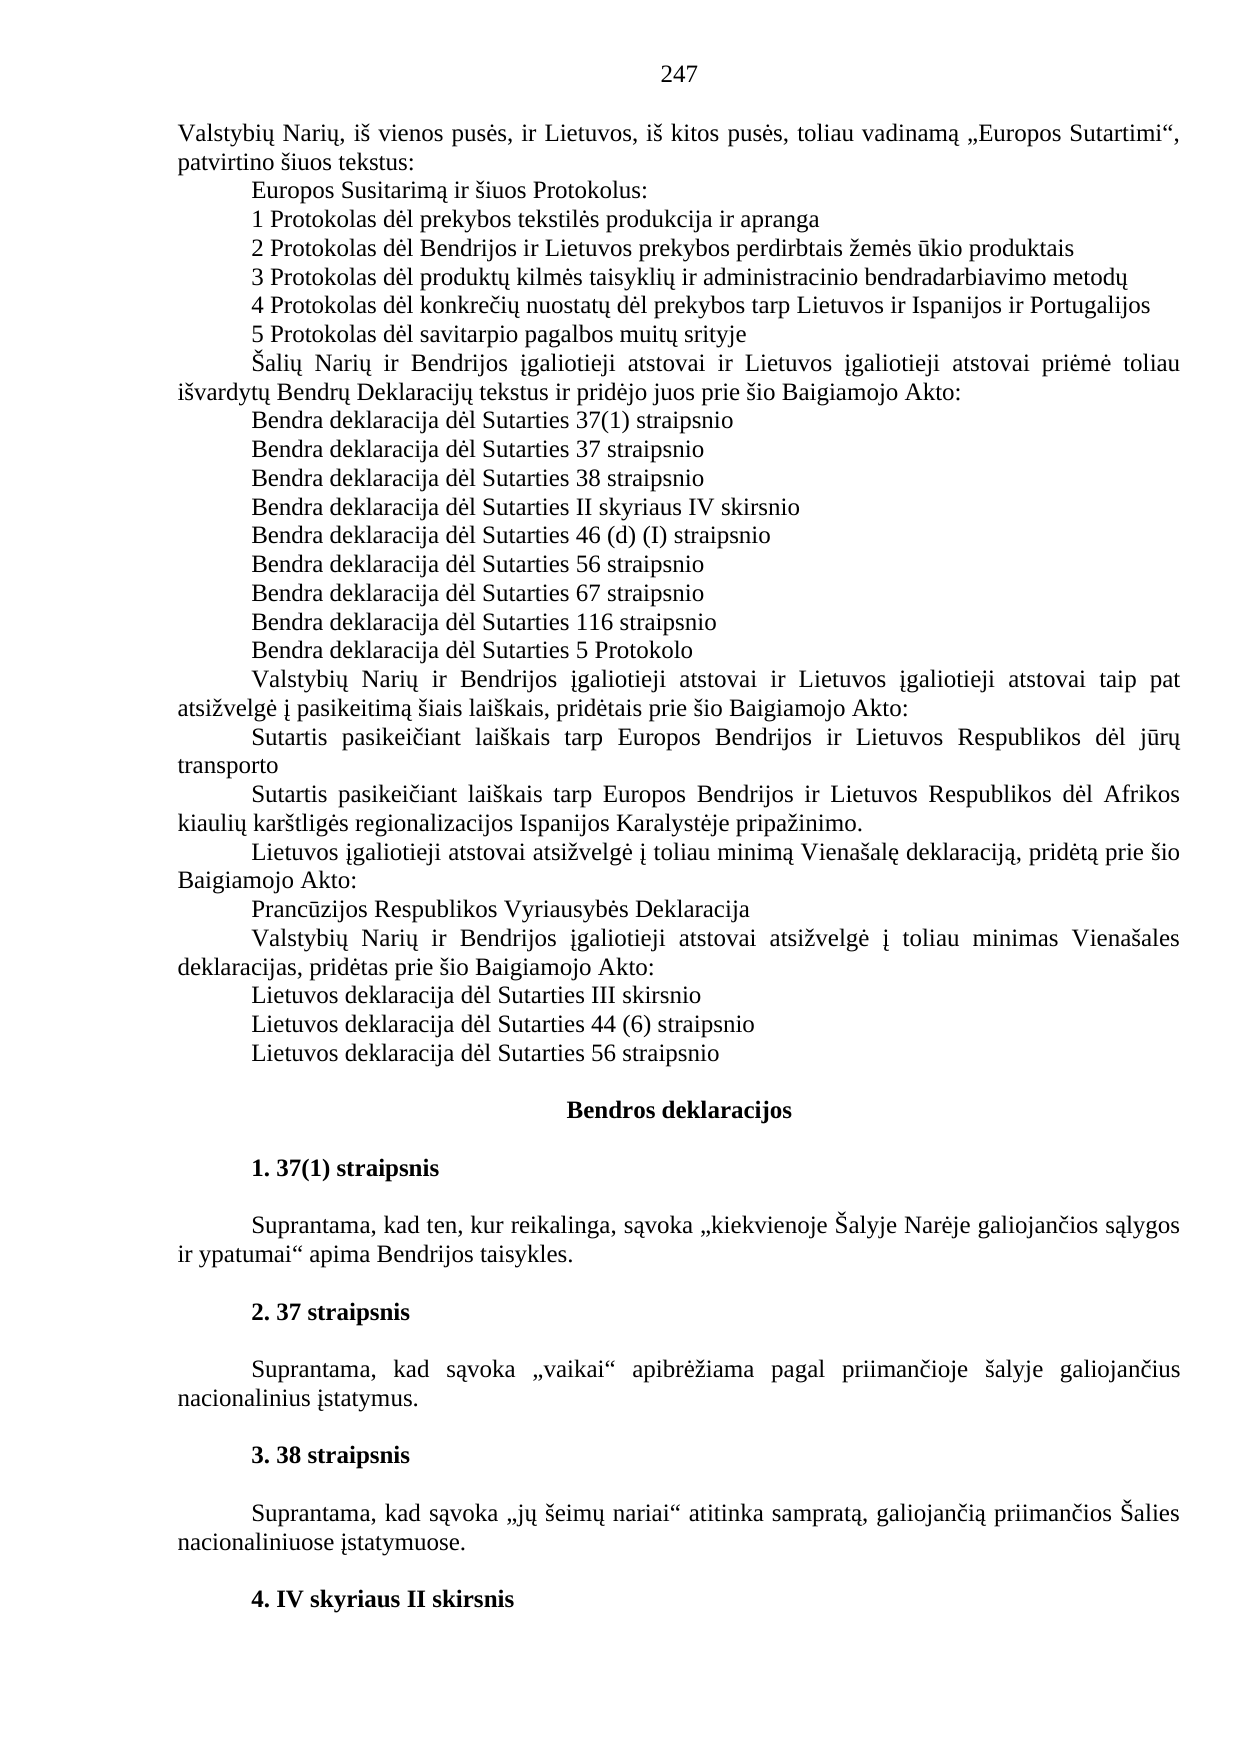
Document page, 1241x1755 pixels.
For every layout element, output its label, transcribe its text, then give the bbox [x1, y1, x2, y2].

text 3 Protokolas dėl produktų kilmės taisyklių ir administracinio bendradarbiavimo metodų [177, 262, 1181, 291]
text Bendra deklaracija dėl Sutarties 46 (d) (I) straipsnio [177, 521, 1181, 549]
text 4. IV skyriaus II skirsnis [177, 1584, 1181, 1613]
text Prancūzijos Respublikos Vyriausybės Deklaracija [177, 894, 1181, 923]
text 2. 37 straipsnis [177, 1297, 1181, 1326]
text Lietuvos įgaliotieji atstovai atsižvelgė į toliau minimą Vienašalę deklaraciją, pridėtą prie šio Baigiamojo Akto: [177, 837, 1181, 894]
text 3. 38 straipsnis [177, 1441, 1181, 1469]
text Bendra deklaracija dėl Sutarties II skyriaus IV skirsnio [177, 492, 1181, 521]
text Valstybių Narių, iš vienos pusės, ir Lietuvos, iš kitos pusės, toliau vadinamą „Europos Sutartimi“, patvirtino šiuos tekstus: [177, 118, 1181, 176]
text Suprantama, kad sąvoka „jų šeimų nariai“ atitinka sampratą, galiojančią priimančios Šalies nacionaliniuose įstatymuose. [177, 1498, 1181, 1556]
text Bendra deklaracija dėl Sutarties 67 straipsnio [177, 578, 1181, 607]
text 5 Protokolas dėl savitarpio pagalbos muitų srityje [177, 319, 1181, 348]
text Bendra deklaracija dėl Sutarties 116 straipsnio [177, 607, 1181, 636]
text Sutartis pasikeičiant laiškais tarp Europos Bendrijos ir Lietuvos Respublikos dėl jūrų transporto [177, 722, 1181, 779]
text Sutartis pasikeičiant laiškais tarp Europos Bendrijos ir Lietuvos Respublikos dėl Afrikos kiaulių karštligės regionalizacijos Ispanijos Karalystėje pripažinimo. [177, 779, 1181, 837]
text Bendros deklaracijos [177, 1096, 1181, 1124]
text Bendra deklaracija dėl Sutarties 37 straipsnio [177, 434, 1181, 463]
text 4 Protokolas dėl konkrečių nuostatų dėl prekybos tarp Lietuvos ir Ispanijos ir Portugalijos [177, 291, 1181, 319]
text Bendra deklaracija dėl Sutarties 37(1) straipsnio [177, 406, 1181, 434]
text Suprantama, kad ten, kur reikalinga, sąvoka „kiekvienoje Šalyje Narėje galiojančios sąlygos ir ypatumai“ apima Bendrijos taisykles. [177, 1211, 1181, 1268]
text 1. 37(1) straipsnis [177, 1153, 1181, 1182]
text Europos Susitarimą ir šiuos Protokolus: [177, 176, 1181, 204]
text Lietuvos deklaracija dėl Sutarties 56 straipsnio [177, 1038, 1181, 1067]
text Bendra deklaracija dėl Sutarties 56 straipsnio [177, 549, 1181, 578]
text Lietuvos deklaracija dėl Sutarties III skirsnio [177, 981, 1181, 1009]
text 2 Protokolas dėl Bendrijos ir Lietuvos prekybos perdirbtais žemės ūkio produktais [177, 233, 1181, 262]
text Valstybių Narių ir Bendrijos įgaliotieji atstovai ir Lietuvos įgaliotieji atstovai taip pat atsižvelgė į pasikeitimą šiais laiškais, pridėtais prie šio Baigiamojo Akto: [177, 664, 1181, 722]
text 1 Protokolas dėl prekybos tekstilės produkcija ir apranga [177, 204, 1181, 233]
text Bendra deklaracija dėl Sutarties 5 Protokolo [177, 636, 1181, 664]
text Šalių Narių ir Bendrijos įgaliotieji atstovai ir Lietuvos įgaliotieji atstovai priėmė toliau išvardytų Bendrų Deklaracijų tekstus ir pridėjo juos prie šio Baigiamojo Akto: [177, 348, 1181, 406]
text Lietuvos deklaracija dėl Sutarties 44 (6) straipsnio [177, 1009, 1181, 1038]
text Bendra deklaracija dėl Sutarties 38 straipsnio [177, 463, 1181, 492]
text Suprantama, kad sąvoka „vaikai“ apibrėžiama pagal priimančioje šalyje galiojančius nacionalinius įstatymus. [177, 1354, 1181, 1412]
text Valstybių Narių ir Bendrijos įgaliotieji atstovai atsižvelgė į toliau minimas Vienašales deklaracijas, pridėtas prie šio Baigiamojo Akto: [177, 923, 1181, 981]
